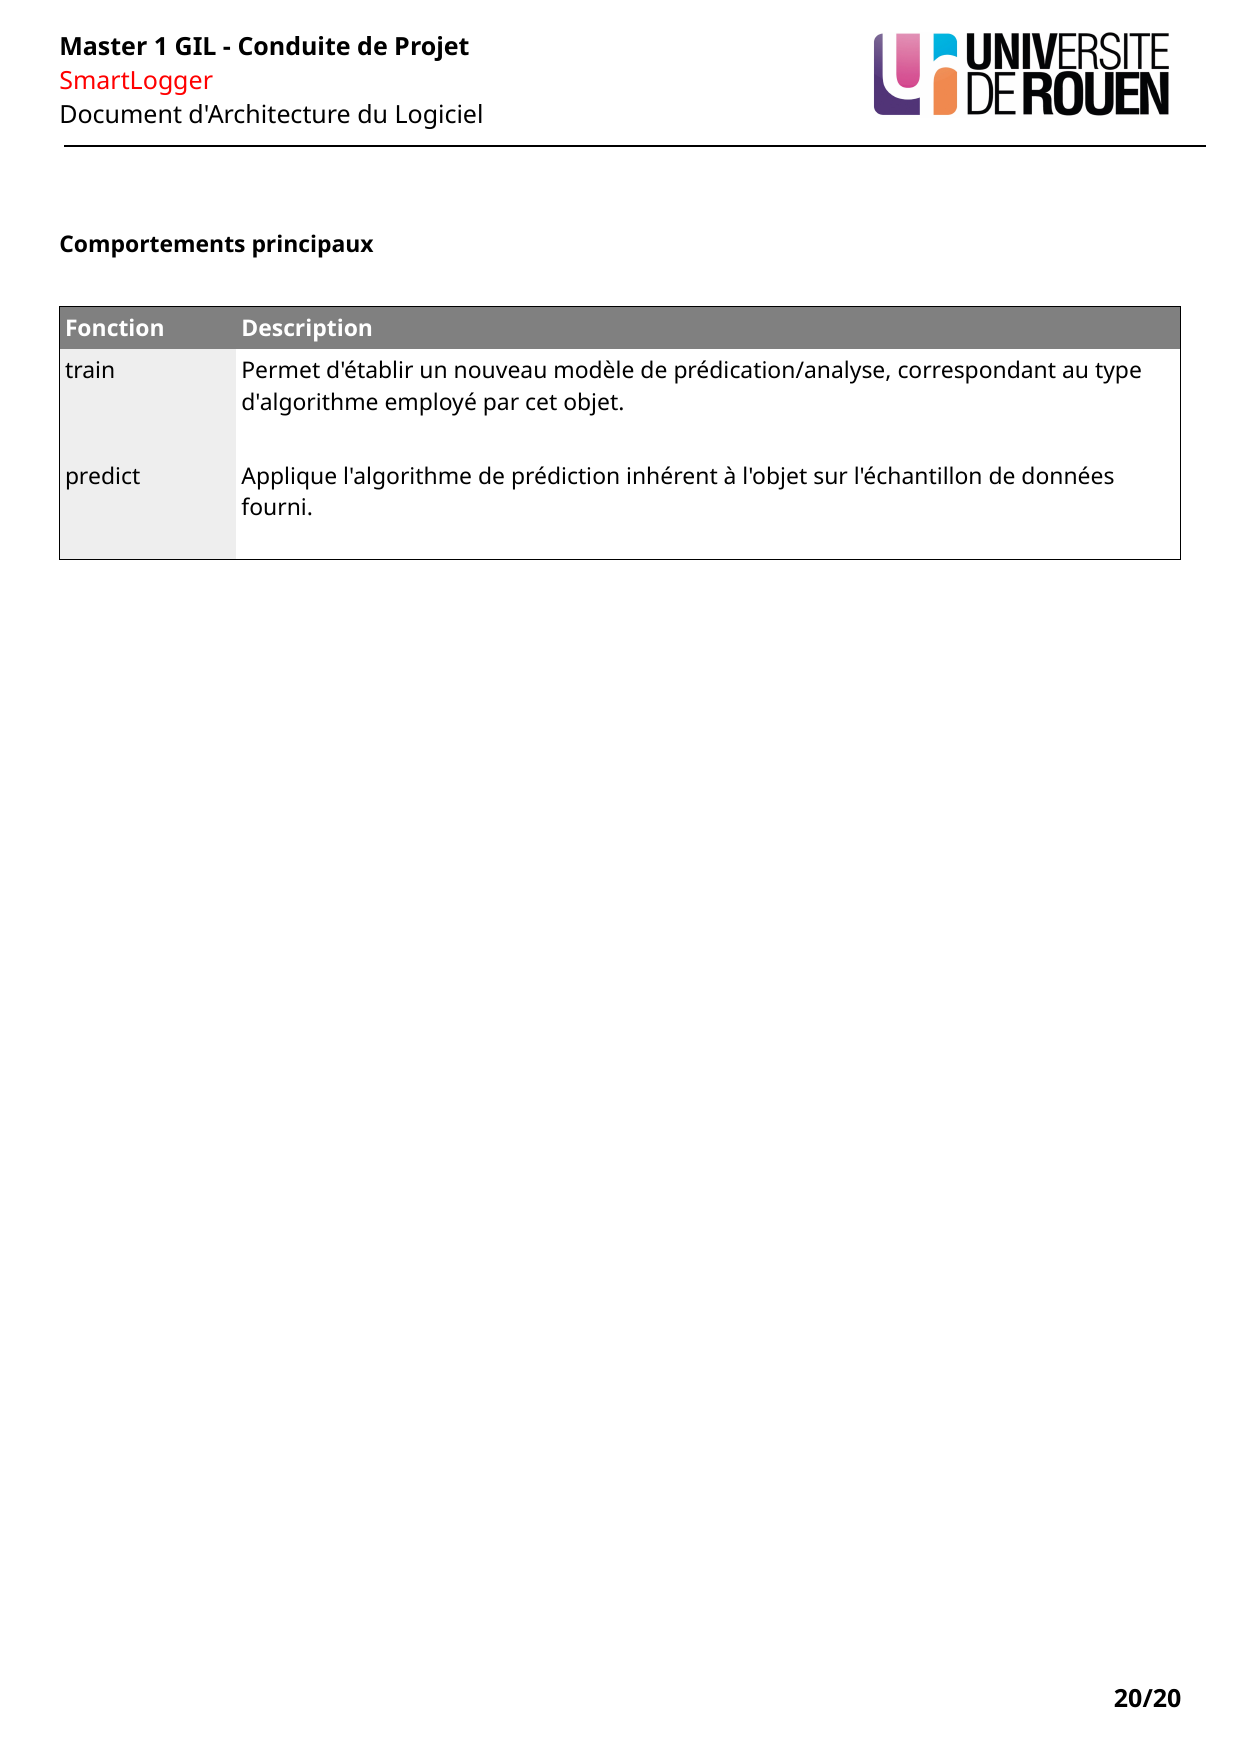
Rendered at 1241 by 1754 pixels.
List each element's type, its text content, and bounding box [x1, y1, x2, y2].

picture [872, 32, 1170, 118]
subtitle Comportements principaux [59, 228, 1181, 259]
table_cell Applique l'algorithme de prédiction inhérent à l'objet sur l'échantillon de données fourni. [236, 454, 1180, 559]
table_cell predict [60, 454, 236, 559]
table_header Description [236, 307, 1180, 349]
table_header Fonction [60, 307, 236, 349]
table_cell Permet d'établir un nouveau modèle de prédication/analyse, correspondant au type d'algorithme employé par cet objet. [236, 349, 1180, 454]
table_cell train [60, 349, 236, 454]
